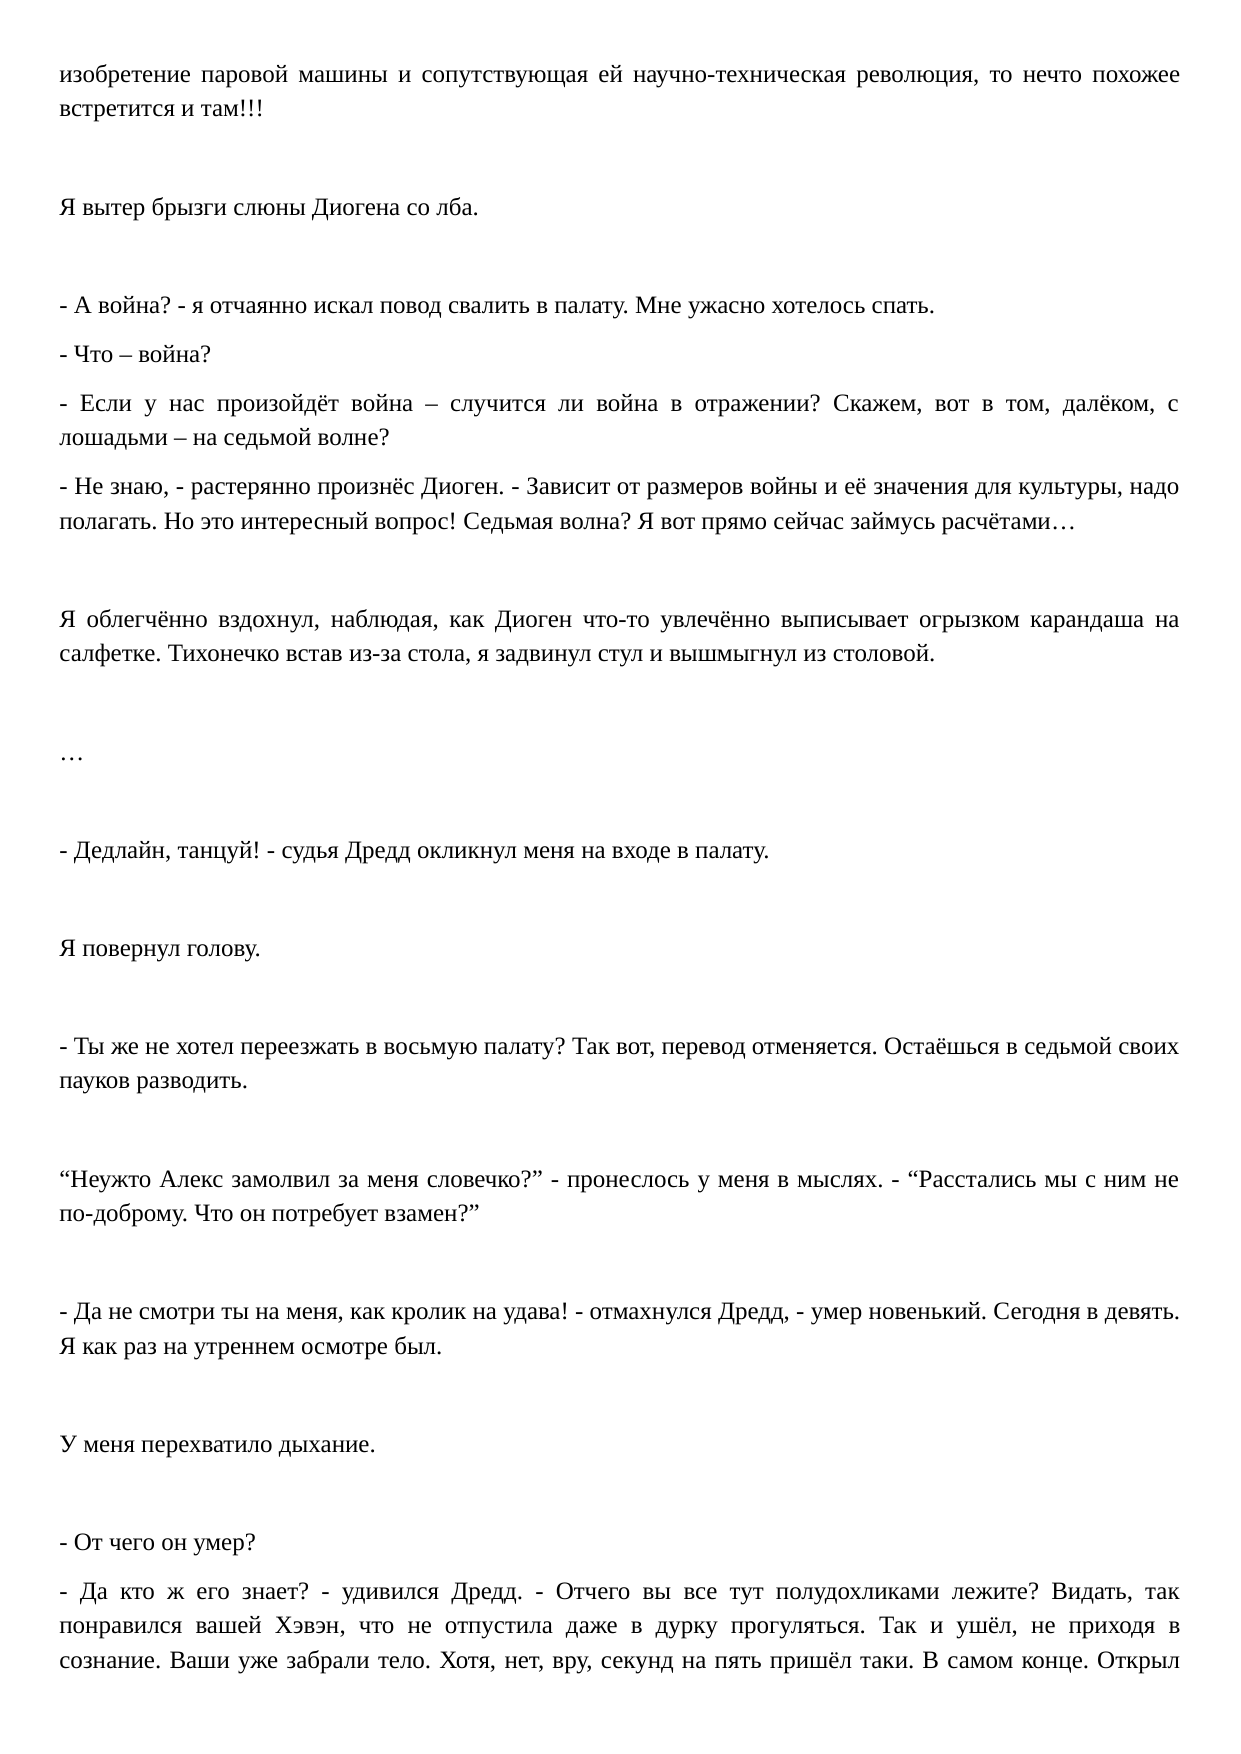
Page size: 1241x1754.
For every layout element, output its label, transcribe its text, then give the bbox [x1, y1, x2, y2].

text - От чего он умер? [59, 1527, 1181, 1556]
text - Да кто ж его знает? - удивился Дредд. - Отчего вы все тут полудохликами лежите? Видать, так понравился вашей Хэвэн, что не отпустила даже в дурку прогуляться. Так и ушёл, не приходя в сознание. Ваши уже забрали тело. Хотя, нет, вру, секунд на пять пришёл таки. В самом конце. Открыл [59, 1576, 1181, 1674]
text - Не знаю, - растерянно произнёс Диоген. - Зависит от размеров войны и её значения для культуры, надо полагать. Но это интересный вопрос! Седьмая волна? Я вот прямо сейчас займусь расчётами… [59, 471, 1181, 535]
text - Если у нас произойдёт война – случится ли война в отражении? Скажем, вот в том, далёком, с лошадьми – на седьмой волне? [59, 388, 1181, 451]
text Я облегчённо вздохнул, наблюдая, как Диоген что-то увлечённо выписывает огрызком карандаша на салфетке. Тихонечко встав из-за стола, я задвинул стул и вышмыгнул из столовой. [59, 604, 1181, 667]
text - Да не смотри ты на меня, как кролик на удава! - отмахнулся Дредд, - умер новенький. Сегодня в девять. Я как раз на утреннем осмотре был. [59, 1296, 1181, 1359]
text Я вытер брызги слюны Диогена со лба. [59, 192, 1181, 220]
text - Что – война? [59, 339, 1181, 368]
text … [59, 737, 1181, 765]
text У меня перехватило дыхание. [59, 1429, 1181, 1458]
text - А война? - я отчаянно искал повод свалить в палату. Мне ужасно хотелось спать. [59, 290, 1181, 318]
text - Ты же не хотел переезжать в восьмую палату? Так вот, перевод отменяется. Остаёшься в седьмой своих пауков разводить. [59, 1031, 1181, 1094]
text - Дедлайн, танцуй! - судья Дредд окликнул меня на входе в палату. [59, 835, 1181, 863]
text изобретение паровой машины и сопутствующая ей научно-техническая революция, то нечто похожее встретится и там!!! [59, 59, 1181, 122]
text “Неужто Алекс замолвил за меня словечко?” - пронеслось у меня в мыслях. - “Расстались мы с ним не по-доброму. Что он потребует взамен?” [59, 1164, 1181, 1227]
text Я повернул голову. [59, 933, 1181, 962]
